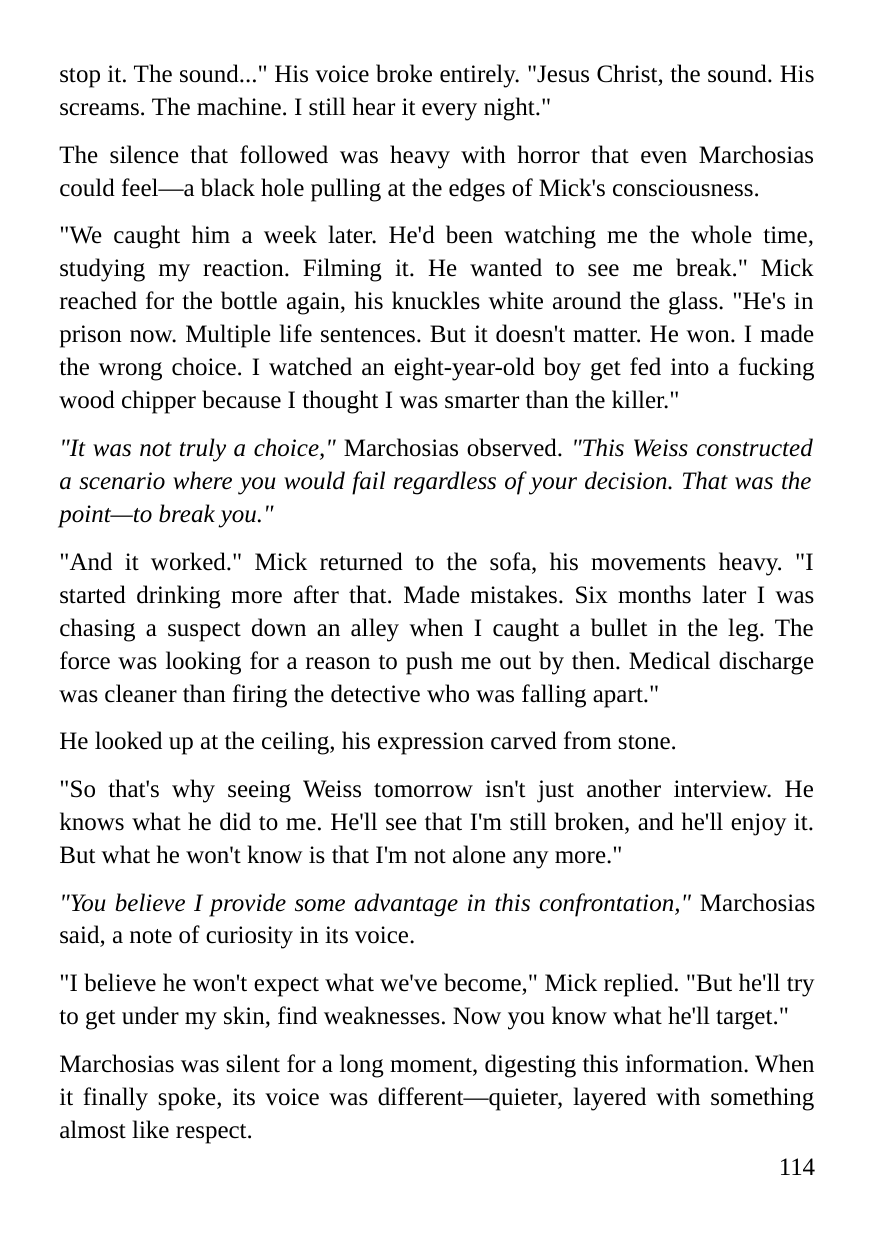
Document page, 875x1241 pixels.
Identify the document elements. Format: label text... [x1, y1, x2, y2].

text "We caught him a week later. He'd been watching me the whole time, studying my reaction. Filming it. He wanted to see me break." Mick reached for the bottle again, his knuckles white around the glass. "He's in prison now. Multiple life sentences. But it doesn't matter. He won. I made the wrong choice. I watched an eight-year-old boy get fed into a fucking wood chipper because I thought I was smarter than the killer." [59, 220, 815, 414]
text "You believe I provide some advantage in this confrontation," Marchosias said, a note of curiosity in its voice. [59, 888, 815, 949]
text "So that's why seeing Weiss tomorrow isn't just another interview. He knows what he did to me. He'll see that I'm still broken, and he'll enjoy it. But what he won't know is that I'm not alone any more." [59, 774, 815, 869]
text stop it. The sound..." His voice broke entirely. "Jesus Christ, the sound. His screams. The machine. I still hear it every night." [59, 59, 815, 121]
text Marchosias was silent for a long moment, digesting this information. When it finally spoke, its voice was different—quieter, layered with something almost like respect. [59, 1049, 815, 1144]
text The silence that followed was heavy with horror that even Marchosias could feel—a black hole pulling at the edges of Mick's consciousness. [59, 140, 815, 201]
text "I believe he won't expect what we've become," Mick replied. "But he'll try to get under my skin, find weaknesses. Now you know what he'll target." [59, 968, 815, 1030]
text He looked up at the ceiling, his expression carved from stone. [59, 726, 815, 755]
text "It was not truly a choice," Marchosias observed. "This Weiss constructed a scenario where you would fail regardless of your decision. That was the point—to break you." [59, 433, 815, 528]
text "And it worked." Mick returned to the sofa, his movements heavy. "I started drinking more after that. Made mistakes. Six months later I was chasing a suspect down an alley when I caught a bullet in the leg. The force was looking for a reason to push me out by then. Medical discharge was cleaner than firing the detective who was falling apart." [59, 547, 815, 707]
